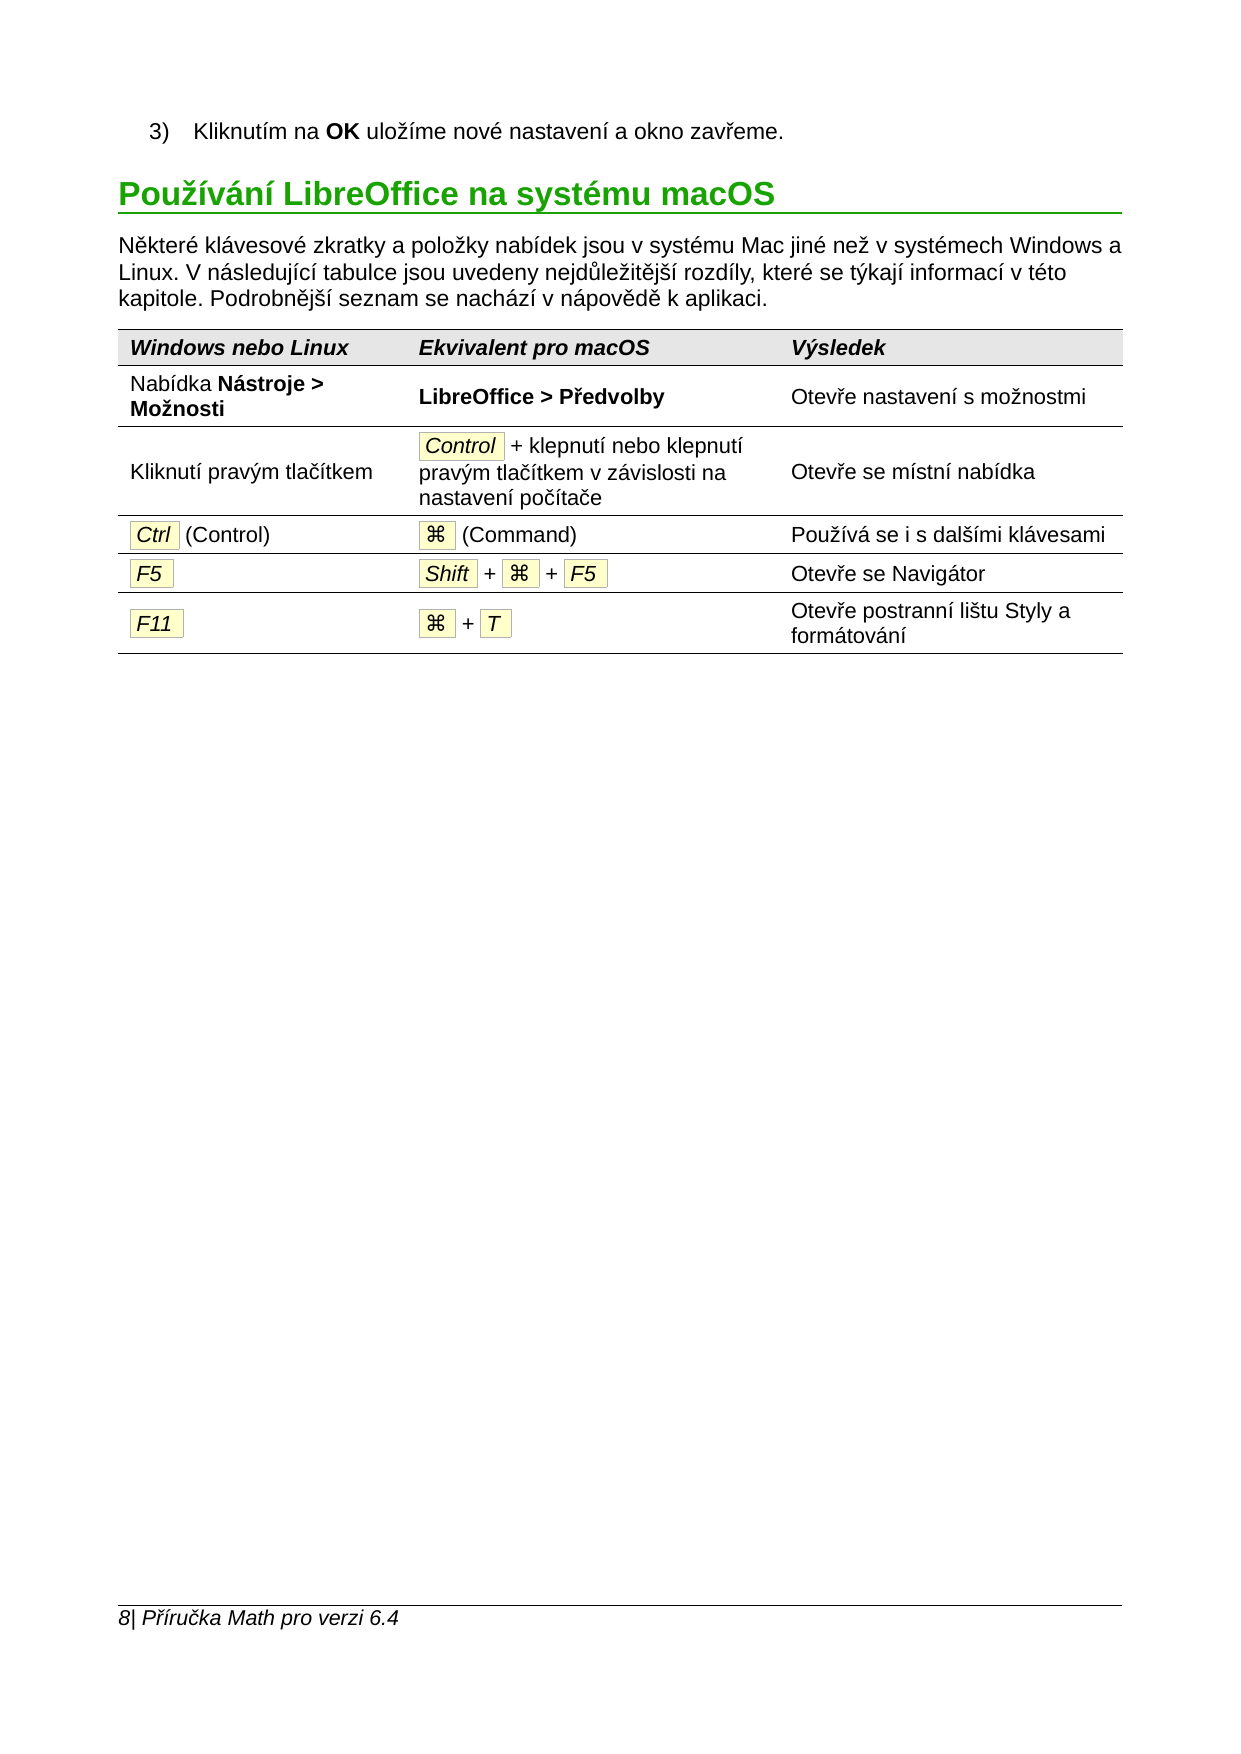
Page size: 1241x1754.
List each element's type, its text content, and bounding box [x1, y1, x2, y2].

table_cell Ctrl (Control) [118, 516, 407, 553]
table_cell Kliknutí pravým tlačítkem [118, 427, 407, 515]
table_cell Shift + ⌘ + F5 [407, 554, 779, 592]
table_header Windows nebo Linux [118, 330, 407, 365]
table_cell Používá se i s dalšími klávesami [779, 516, 1123, 553]
text Některé klávesové zkratky a položky nabídek jsou v systému Mac jiné než v systémech Windows a Linux. V následující tabulce jsou uvedeny nejdůležitější rozdíly, které se týkají informací v této kapitole. Podrobnější seznam se nachází v nápovědě k aplikaci. [118, 232, 1122, 311]
table_cell Nabídka Nástroje > Možnosti [118, 366, 407, 426]
subtitle Používání LibreOffice na systému macOS [118, 174, 1122, 212]
table_cell F5 [118, 554, 407, 592]
table_cell Otevře se Navigátor [779, 554, 1123, 592]
table_cell ⌘ + T [407, 593, 779, 653]
table_header Ekvivalent pro macOS [407, 330, 779, 365]
table_cell LibreOffice > Předvolby [407, 366, 779, 426]
table_cell Otevře postranní lištu Styly a formátování [779, 593, 1123, 653]
table_cell F11 [118, 593, 407, 653]
table_header Výsledek [779, 330, 1123, 365]
table_cell Control + klepnutí nebo klepnutí pravým tlačítkem v závislosti na nastavení počítače [407, 427, 779, 515]
table_cell Otevře nastavení s možnostmi [779, 366, 1123, 426]
table_cell ⌘ (Command) [407, 516, 779, 553]
table_cell Otevře se místní nabídka [779, 427, 1123, 515]
list Kliknutím na OK uložíme nové nastavení a okno zavřeme. [169, 118, 1122, 144]
